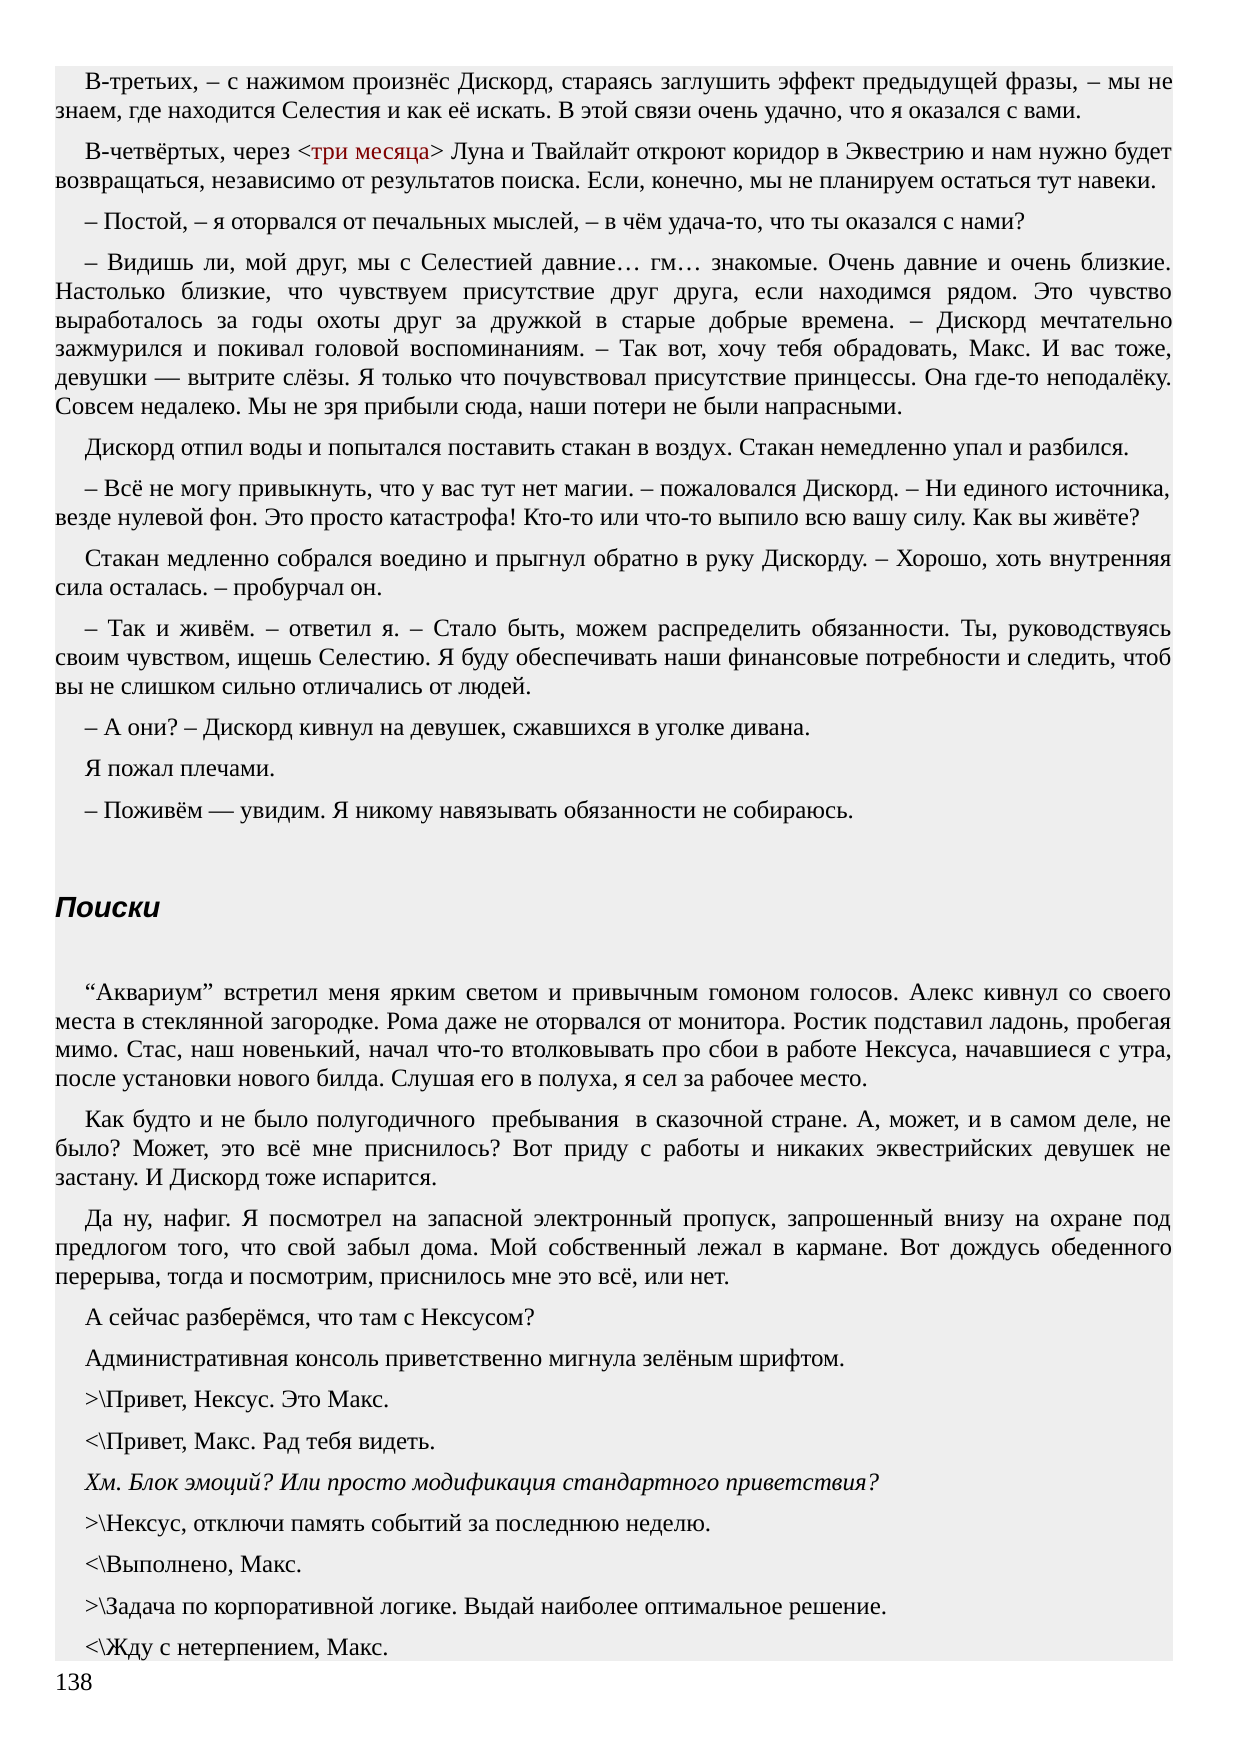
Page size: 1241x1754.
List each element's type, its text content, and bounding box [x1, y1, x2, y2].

text Как будто и не было полугодичного пребывания в сказочной стране. А, может, и в самом деле, не было? Может, это всё мне приснилось? Вот приду с работы и никаких эквестрийских девушек не застану. И Дискорд тоже испарится. [55, 1104, 1173, 1191]
text Административная консоль приветственно мигнула зелёным шрифтом. [55, 1343, 1173, 1372]
text >\Задача по корпоративной логике. Выдай наиболее оптимальное решение. [55, 1591, 1173, 1619]
text – Всё не могу привыкнуть, что у вас тут нет магии. – пожаловался Дискорд. – Ни единого источника, везде нулевой фон. Это просто катастрофа! Кто-то или что-то выпило всю вашу силу. Как вы живёте? [55, 473, 1173, 531]
text Стакан медленно собрался воедино и прыгнул обратно в руку Дискорду. – Хорошо, хоть внутренняя сила осталась. – пробурчал он. [55, 543, 1173, 601]
text <\Жду с нетерпением, Макс. [55, 1632, 1173, 1661]
text – Так и живём. – ответил я. – Стало быть, можем распределить обязанности. Ты, руководствуясь своим чувством, ищешь Селестию. Я буду обеспечивать наши финансовые потребности и следить, чтоб вы не слишком сильно отличались от людей. [55, 613, 1173, 700]
text >\Нексус, отключи память событий за последнюю неделю. [55, 1508, 1173, 1537]
text В-четвёртых, через <три месяца> Луна и Твайлайт откроют коридор в Эквестрию и нам нужно будет возвращаться, независимо от результатов поиска. Если, конечно, мы не планируем остаться тут навеки. [55, 136, 1173, 193]
text А сейчас разберёмся, что там с Нексусом? [55, 1302, 1173, 1331]
text “Аквариум” встретил меня ярким светом и привычным гомоном голосов. Алекс кивнул со своего места в стеклянной загородке. Рома даже не оторвался от монитора. Ростик подставил ладонь, пробегая мимо. Стас, наш новенький, начал что-то втолковывать про сбои в работе Нексуса, начавшиеся с утра, после установки нового билда. Слушая его в полуха, я сел за рабочее место. [55, 977, 1173, 1092]
text >\Привет, Нексус. Это Макс. [55, 1384, 1173, 1413]
text Хм. Блок эмоций? Или просто модификация стандартного приветствия? [55, 1467, 1173, 1496]
text – А они? – Дискорд кивнул на девушек, сжавшихся в уголке дивана. [55, 712, 1173, 741]
text – Поживём — увидим. Я никому навязывать обязанности не собираюсь. [55, 795, 1173, 823]
text Дискорд отпил воды и попытался поставить стакан в воздух. Стакан немедленно упал и разбился. [55, 432, 1173, 461]
text Я пожал плечами. [55, 753, 1173, 782]
text <\Привет, Макс. Рад тебя видеть. [55, 1426, 1173, 1454]
text – Постой, – я оторвался от печальных мыслей, – в чём удача-то, что ты оказался с нами? [55, 206, 1173, 235]
text Да ну, нафиг. Я посмотрел на запасной электронный пропуск, запрошенный внизу на охране под предлогом того, что свой забыл дома. Мой собственный лежал в кармане. Вот дождусь обеденного перерыва, тогда и посмотрим, приснилось мне это всё, или нет. [55, 1203, 1173, 1289]
text – Видишь ли, мой друг, мы с Селестией давние… гм… знакомые. Очень давние и очень близкие. Настолько близкие, что чувствуем присутствие друг друга, если находимся рядом. Это чувство выработалось за годы охоты друг за дружкой в старые добрые времена. – Дискорд мечтательно зажмурился и покивал головой воспоминаниям. – Так вот, хочу тебя обрадовать, Макс. И вас тоже, девушки — вытрите слёзы. Я только что почувствовал присутствие принцессы. Она где-то неподалёку. Совсем недалеко. Мы не зря прибыли сюда, наши потери не были напрасными. [55, 247, 1173, 420]
text В-третьих, – с нажимом произнёс Дискорд, стараясь заглушить эффект предыдущей фразы, – мы не знаем, где находится Селестия и как её искать. В этой связи очень удачно, что я оказался с вами. [55, 66, 1173, 123]
text <\Выполнено, Макс. [55, 1549, 1173, 1578]
subtitle Поиски [55, 890, 1173, 923]
